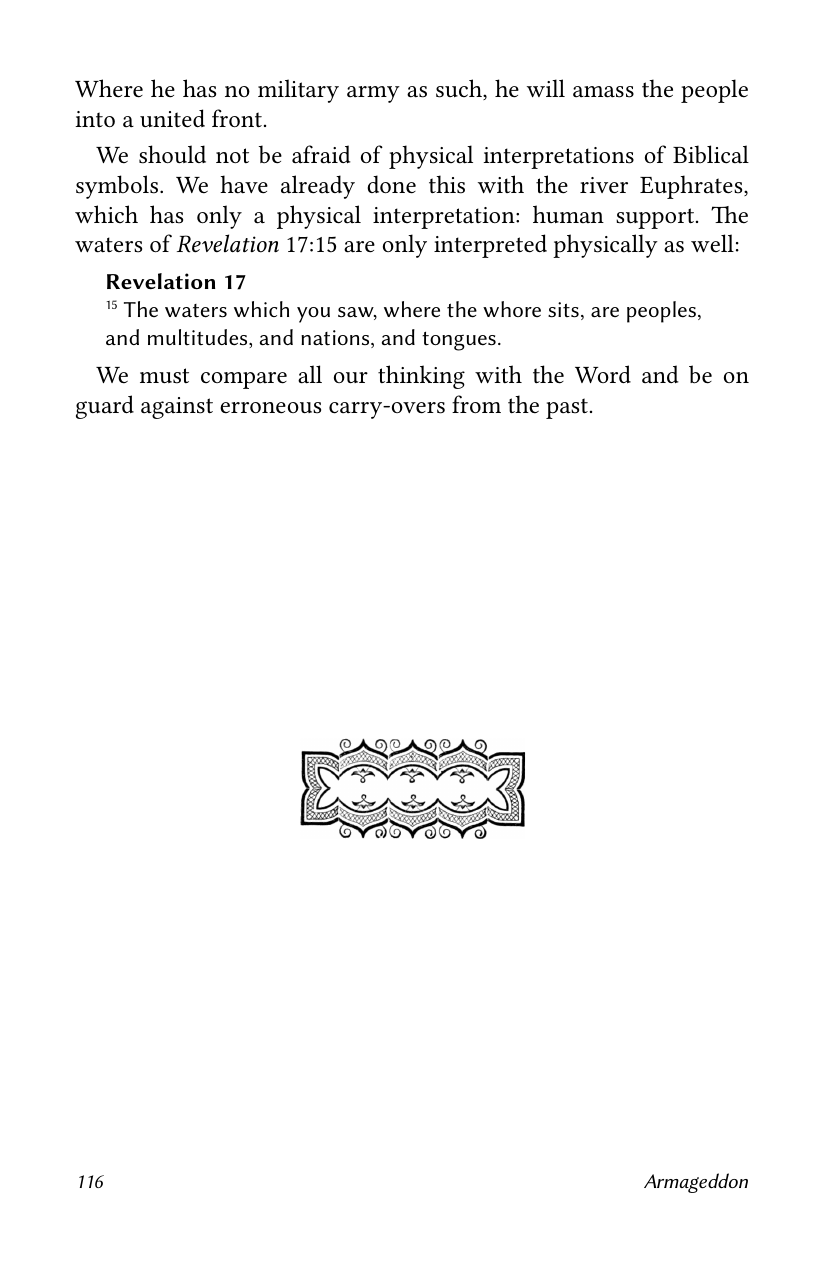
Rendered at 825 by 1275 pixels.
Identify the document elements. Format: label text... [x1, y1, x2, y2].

text We must compare all our thinking with the Word and be on guard against erroneous carry-overs from the past. [75, 361, 750, 419]
picture [300, 738, 525, 839]
text 15 The waters which you saw, where the whore sits, are peoples, and multitudes, and nations, and tongues. [105, 297, 720, 351]
text Revelation 17 [105, 269, 750, 296]
text Where he has no military army as such, he will amass the people into a united front. [75, 75, 750, 133]
text We should not be afraid of physical interpretations of Biblical symbols. We have already done this with the river Euphrates, which has only a physical interpretation: human support. The waters of Revelation 17:15 are only interpreted physically as well: [75, 141, 750, 259]
